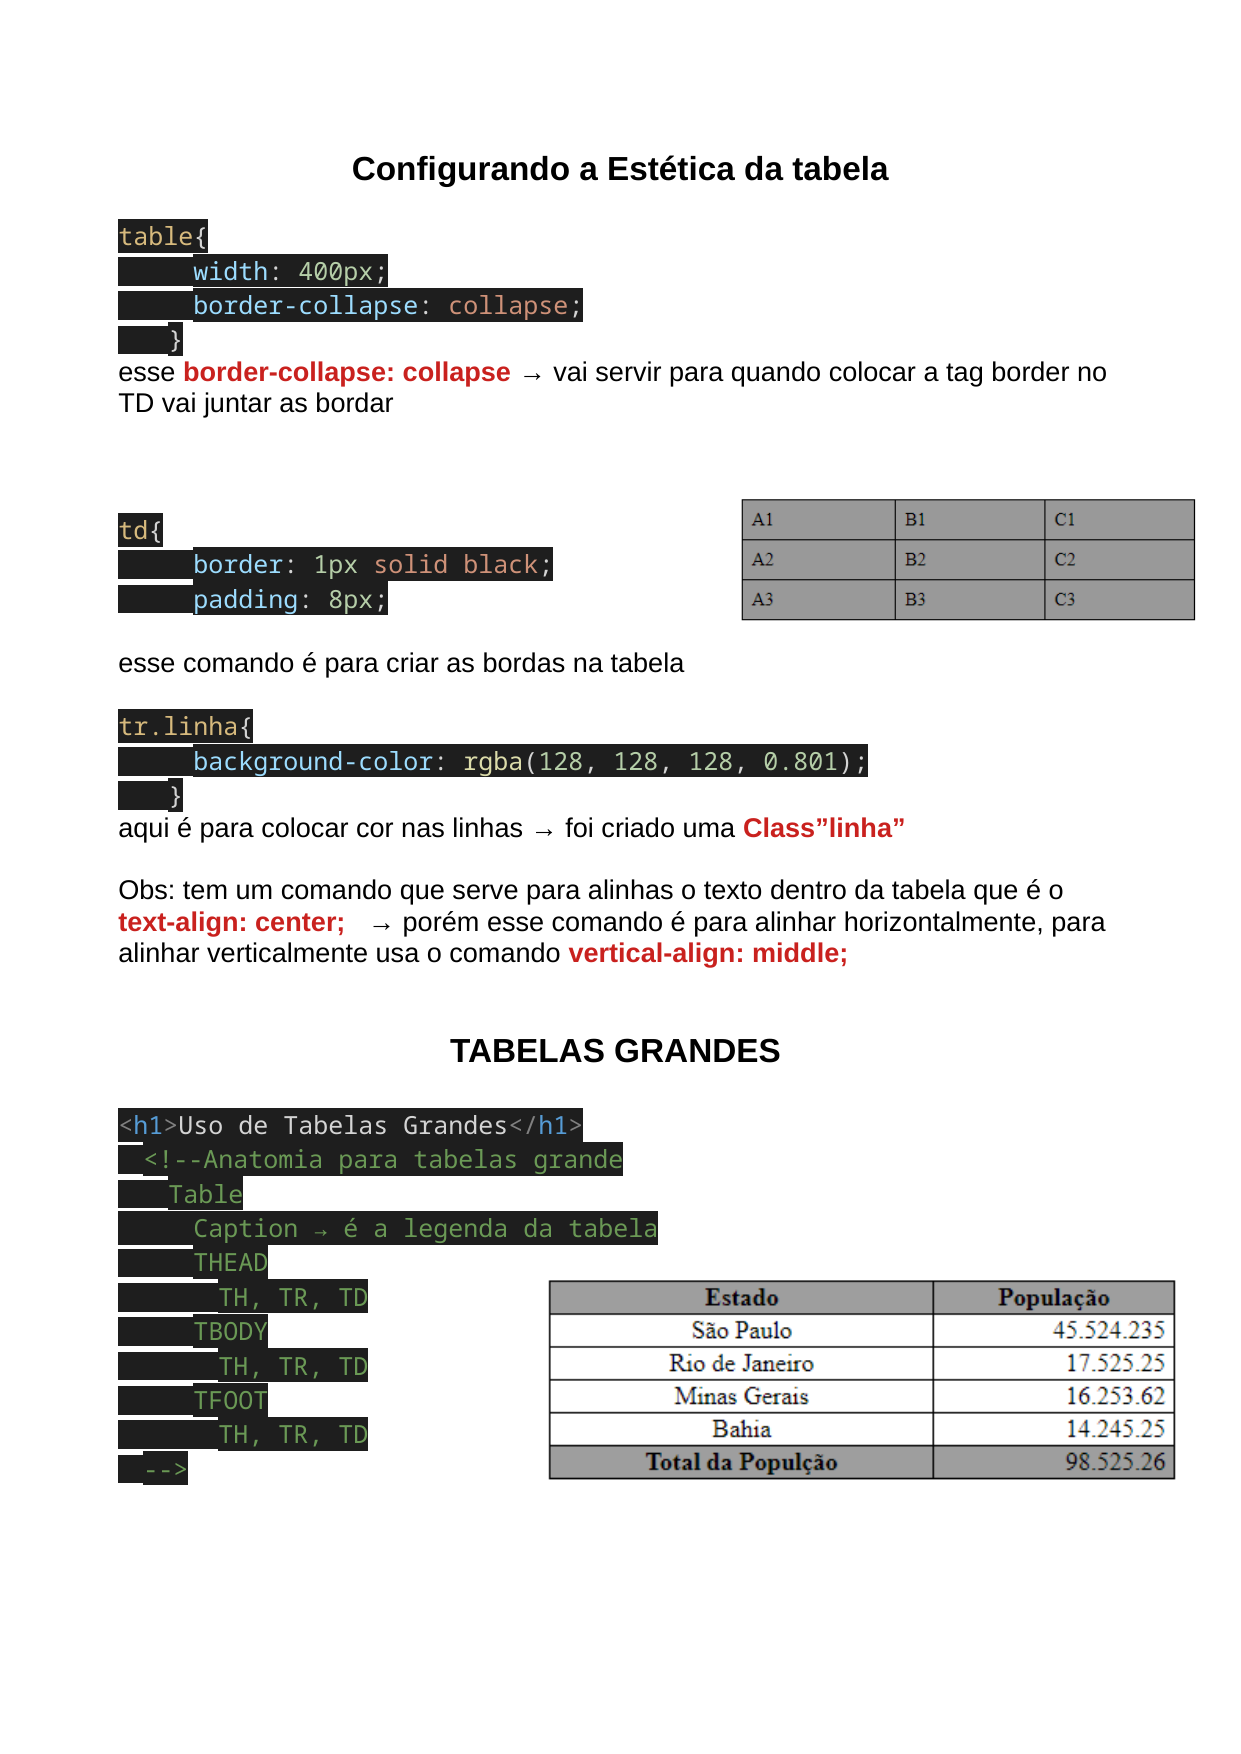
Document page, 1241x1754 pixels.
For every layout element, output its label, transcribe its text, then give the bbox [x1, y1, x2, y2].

text TH, TR, TD [118, 1279, 543, 1313]
text background-color: rgba(128, 128, 128, 0.801); [118, 743, 1122, 777]
text TH, TR, TD [118, 1348, 543, 1382]
text table{ [118, 219, 1122, 253]
text <h1>Uso de Tabelas Grandes</h1> [118, 1107, 1122, 1142]
text <!--Anatomia para tabelas grande [118, 1142, 1122, 1176]
text TBODY [118, 1313, 543, 1348]
text TH, TR, TD [118, 1417, 543, 1451]
text esse comando é para criar as bordas na tabela [118, 647, 1122, 678]
text TABELAS GRANDES [118, 1031, 1122, 1069]
text esse border-collapse: collapse → vai servir para quando colocar a tag border no TD vai juntar as bordar [118, 356, 1122, 419]
text td{ [118, 512, 735, 547]
text tr.linha{ [118, 709, 1122, 743]
text aqui é para colocar cor nas linhas → foi criado uma Class”linha” [118, 812, 1122, 843]
text } [118, 777, 1122, 812]
text padding: 8px; [118, 581, 735, 615]
text border: 1px solid black; [118, 547, 735, 581]
text Configurando a Estética da tabela [118, 149, 1122, 188]
text TFOOT [118, 1382, 543, 1417]
text width: 400px; [118, 253, 1122, 287]
text border-collapse: collapse; [118, 287, 1122, 322]
text Caption → é a legenda da tabela [118, 1210, 1122, 1245]
text THEAD [118, 1245, 1122, 1279]
picture [735, 489, 1211, 642]
text text-align: center; → porém esse comando é para alinhar horizontalmente, para alinhar verticalmente usa o comando vertical-align: middle; [118, 906, 1122, 968]
text Table [118, 1176, 1122, 1210]
text } [118, 322, 1122, 356]
text Obs: tem um comando que serve para alinhas o texto dentro da tabela que é o [118, 874, 1122, 906]
picture [543, 1265, 1202, 1500]
text --> [118, 1451, 543, 1485]
